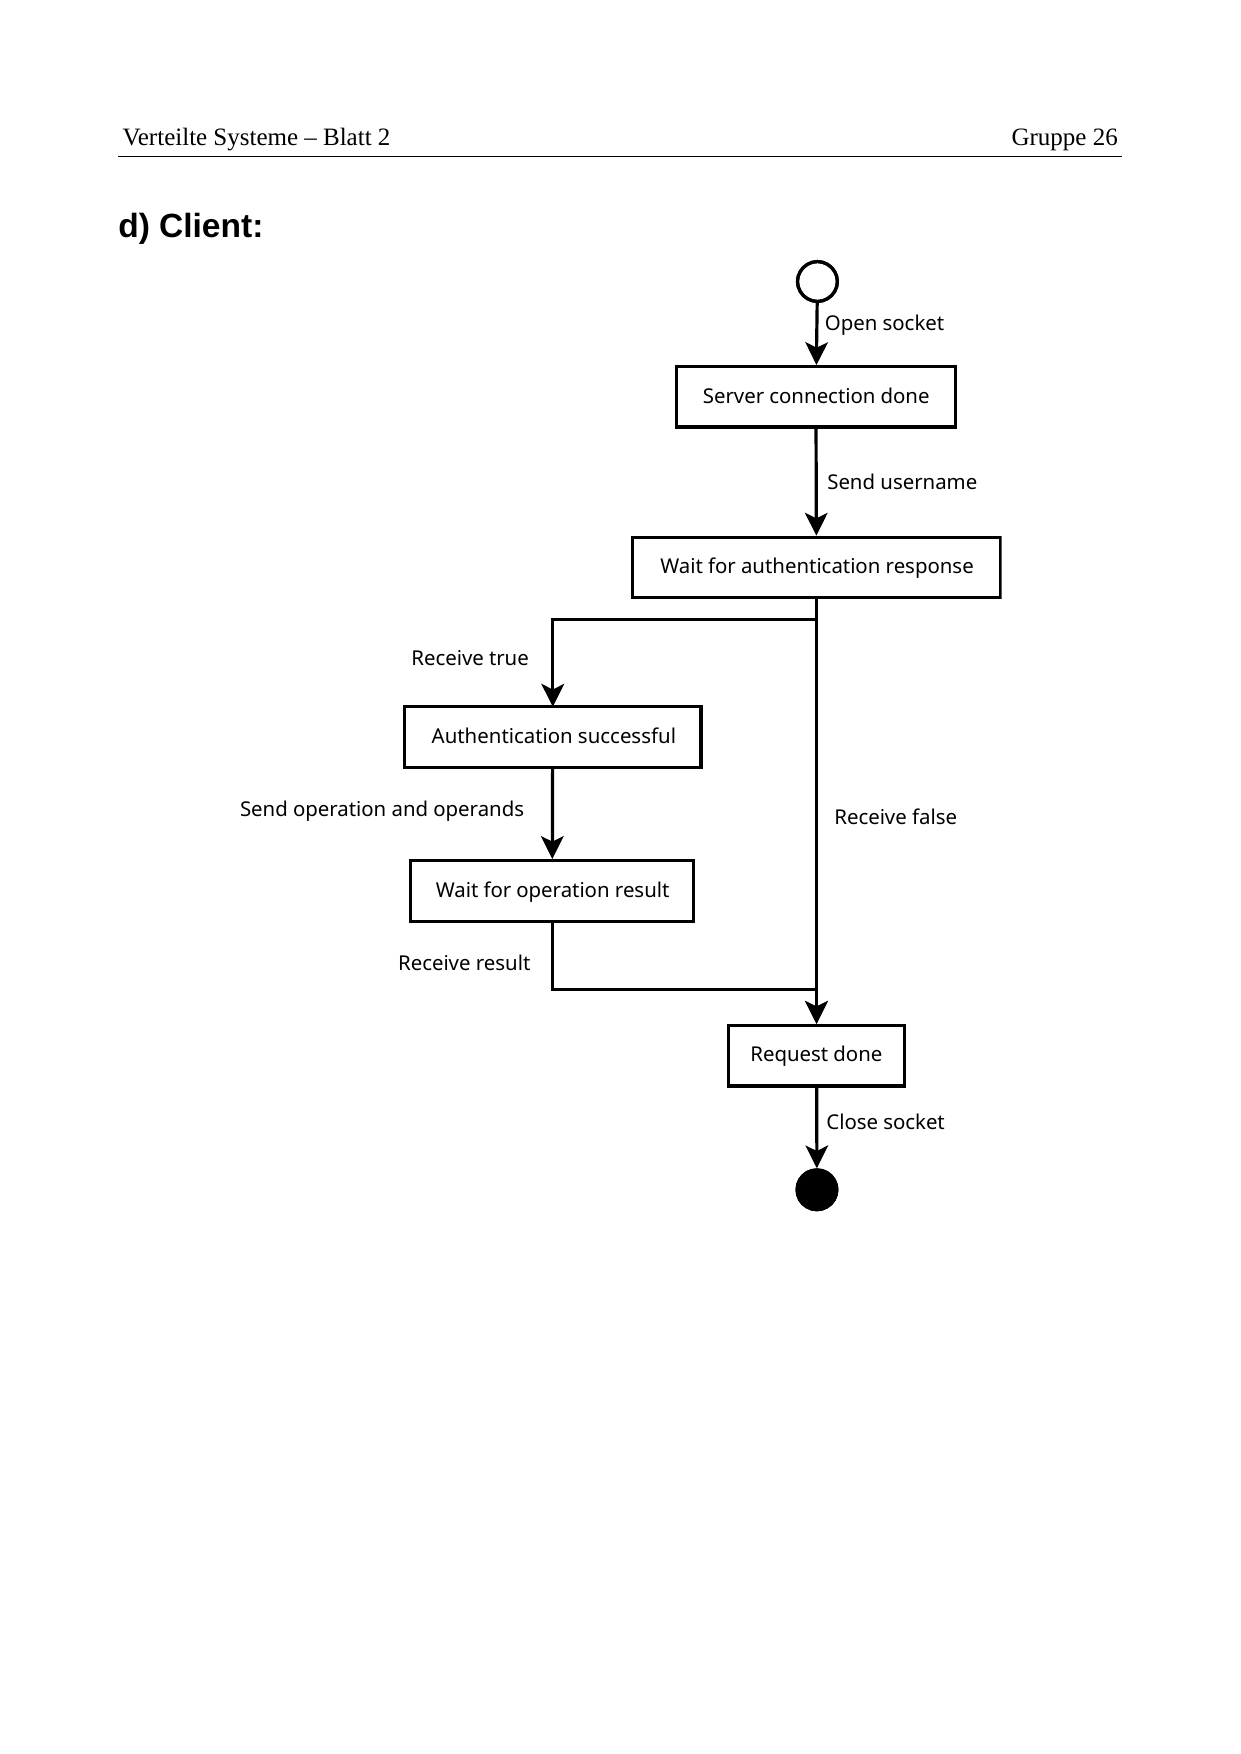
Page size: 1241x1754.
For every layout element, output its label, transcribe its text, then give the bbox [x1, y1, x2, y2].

subtitle d) Client: [118, 206, 1122, 245]
